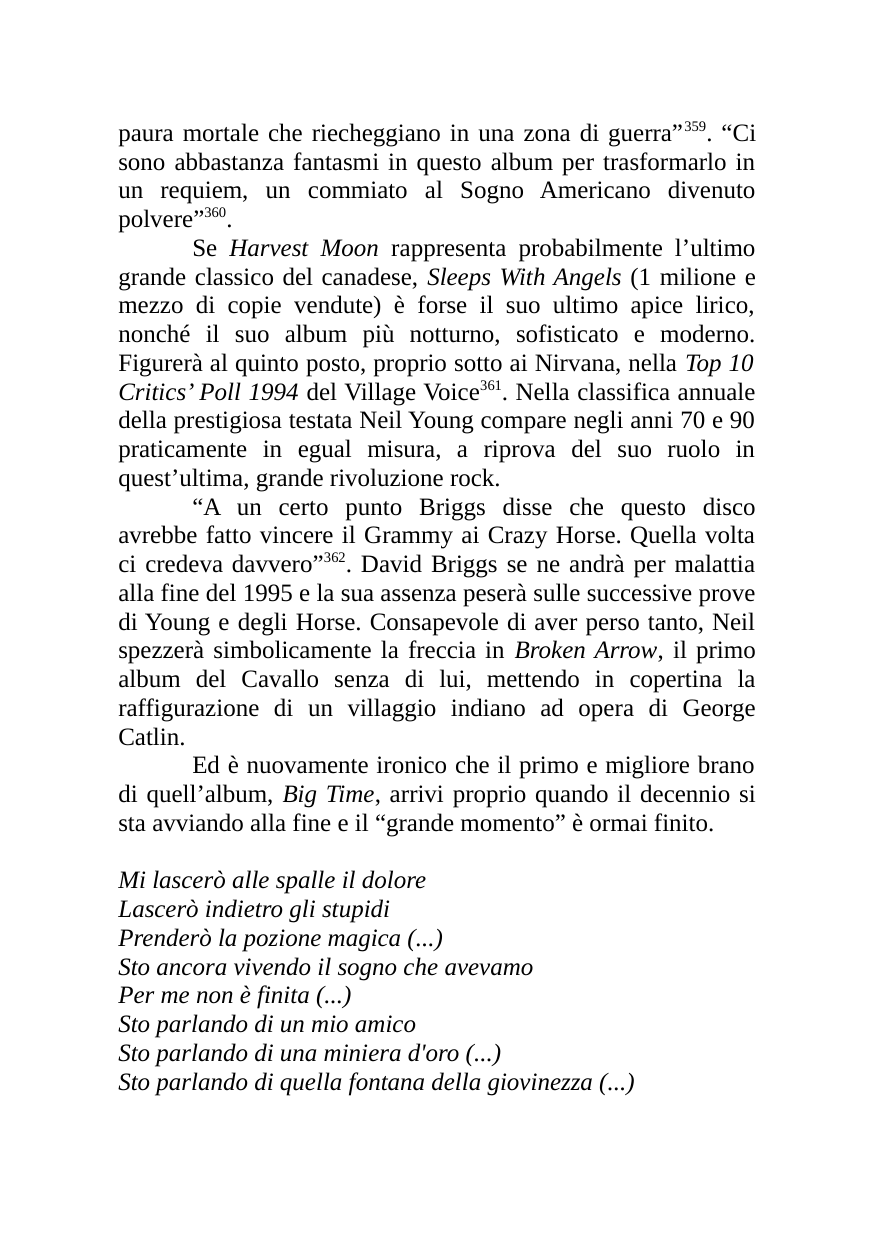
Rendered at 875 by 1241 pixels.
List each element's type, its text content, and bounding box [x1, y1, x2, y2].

text paura mortale che riecheggiano in una zona di guerra”. “Ci sono abbastanza fantasmi in questo album per trasformarlo in un requiem, un commiato al Sogno Americano divenuto polvere”. [118, 118, 756, 233]
text Sto parlando di una miniera d'oro (...) [118, 1038, 756, 1067]
text Sto parlando di un mio amico [118, 1009, 756, 1038]
text Ed è nuovamente ironico che il primo e migliore brano di quell’album, Big Time, arrivi proprio quando il decennio si sta avviando alla fine e il “grande momento” è ormai finito. [118, 751, 756, 837]
text “A un certo punto Briggs disse che questo disco avrebbe fatto vincere il Grammy ai Crazy Horse. Quella volta ci credeva davvero”. David Briggs se ne andrà per malattia alla fine del 1995 e la sua assenza peserà sulle successive prove di Young e degli Horse. Consapevole di aver perso tanto, Neil spezzerà simbolicamente la freccia in Broken Arrow, il primo album del Cavallo senza di lui, mettendo in copertina la raffigurazione di un villaggio indiano ad opera di George Catlin. [118, 492, 756, 751]
text Lascerò indietro gli stupidi [118, 894, 756, 923]
text Se Harvest Moon rappresenta probabilmente l’ultimo grande classico del canadese, Sleeps With Angels (1 milione e mezzo di copie vendute) è forse il suo ultimo apice lirico, nonché il suo album più notturno, sofisticato e moderno. Figurerà al quinto posto, proprio sotto ai Nirvana, nella Top 10 Critics’ Poll 1994 del Village Voice. Nella classifica annuale della prestigiosa testata Neil Young compare negli anni 70 e 90 praticamente in egual misura, a riprova del suo ruolo in quest’ultima, grande rivoluzione rock. [118, 233, 756, 492]
text Sto ancora vivendo il sogno che avevamo [118, 952, 756, 981]
text Prenderò la pozione magica (...) [118, 923, 756, 952]
text Mi lascerò alle spalle il dolore [118, 866, 756, 894]
text Per me non è finita (...) [118, 981, 756, 1009]
text Sto parlando di quella fontana della giovinezza (...) [118, 1067, 756, 1096]
